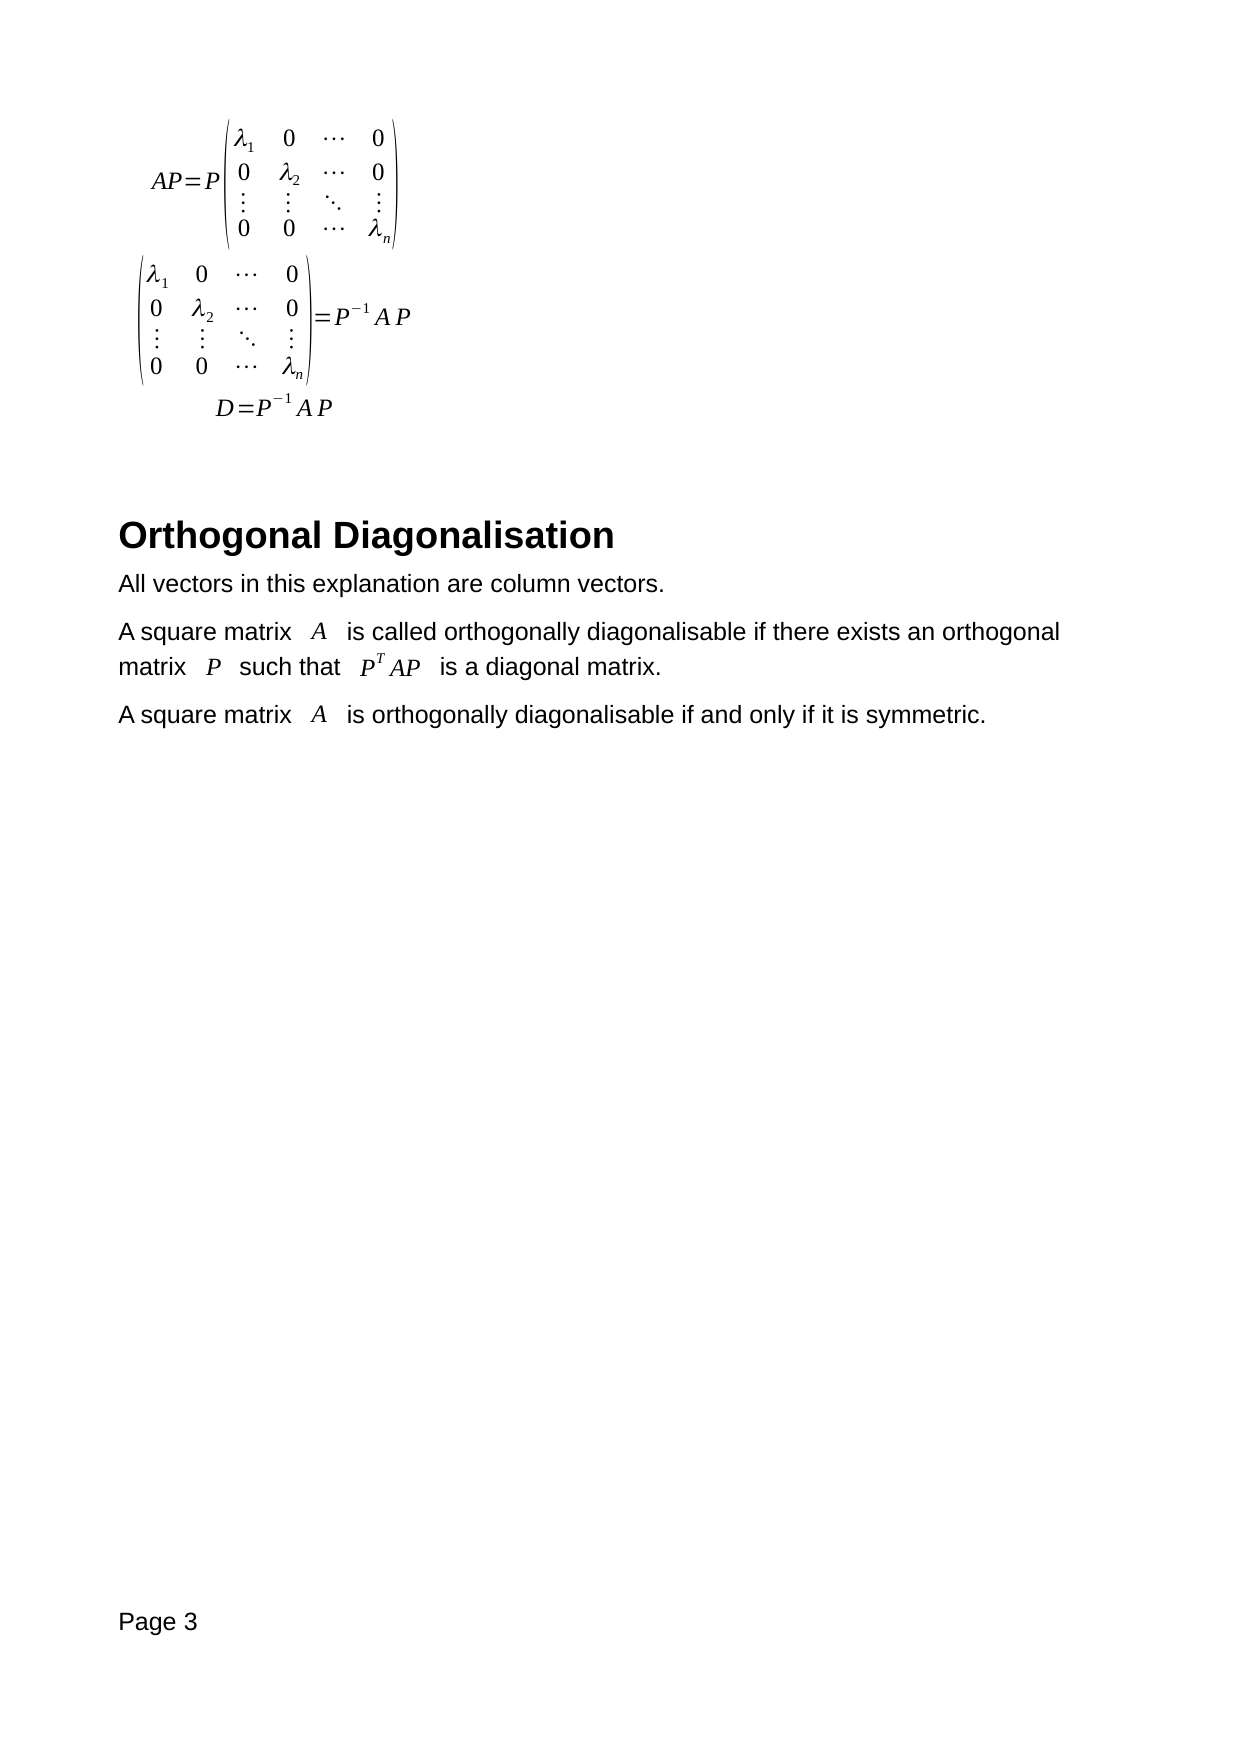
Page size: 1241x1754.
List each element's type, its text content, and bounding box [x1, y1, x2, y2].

text A square matrixis called orthogonally diagonalisable if there exists an orthogonal matrixsuch thatis a diagonal matrix. [118, 617, 1122, 681]
text All vectors in this explanation are column vectors. [118, 569, 1122, 598]
text A square matrixis orthogonally diagonalisable if and only if it is symmetric. [118, 700, 1122, 728]
subtitle Orthogonal Diagonalisation [118, 513, 1122, 557]
